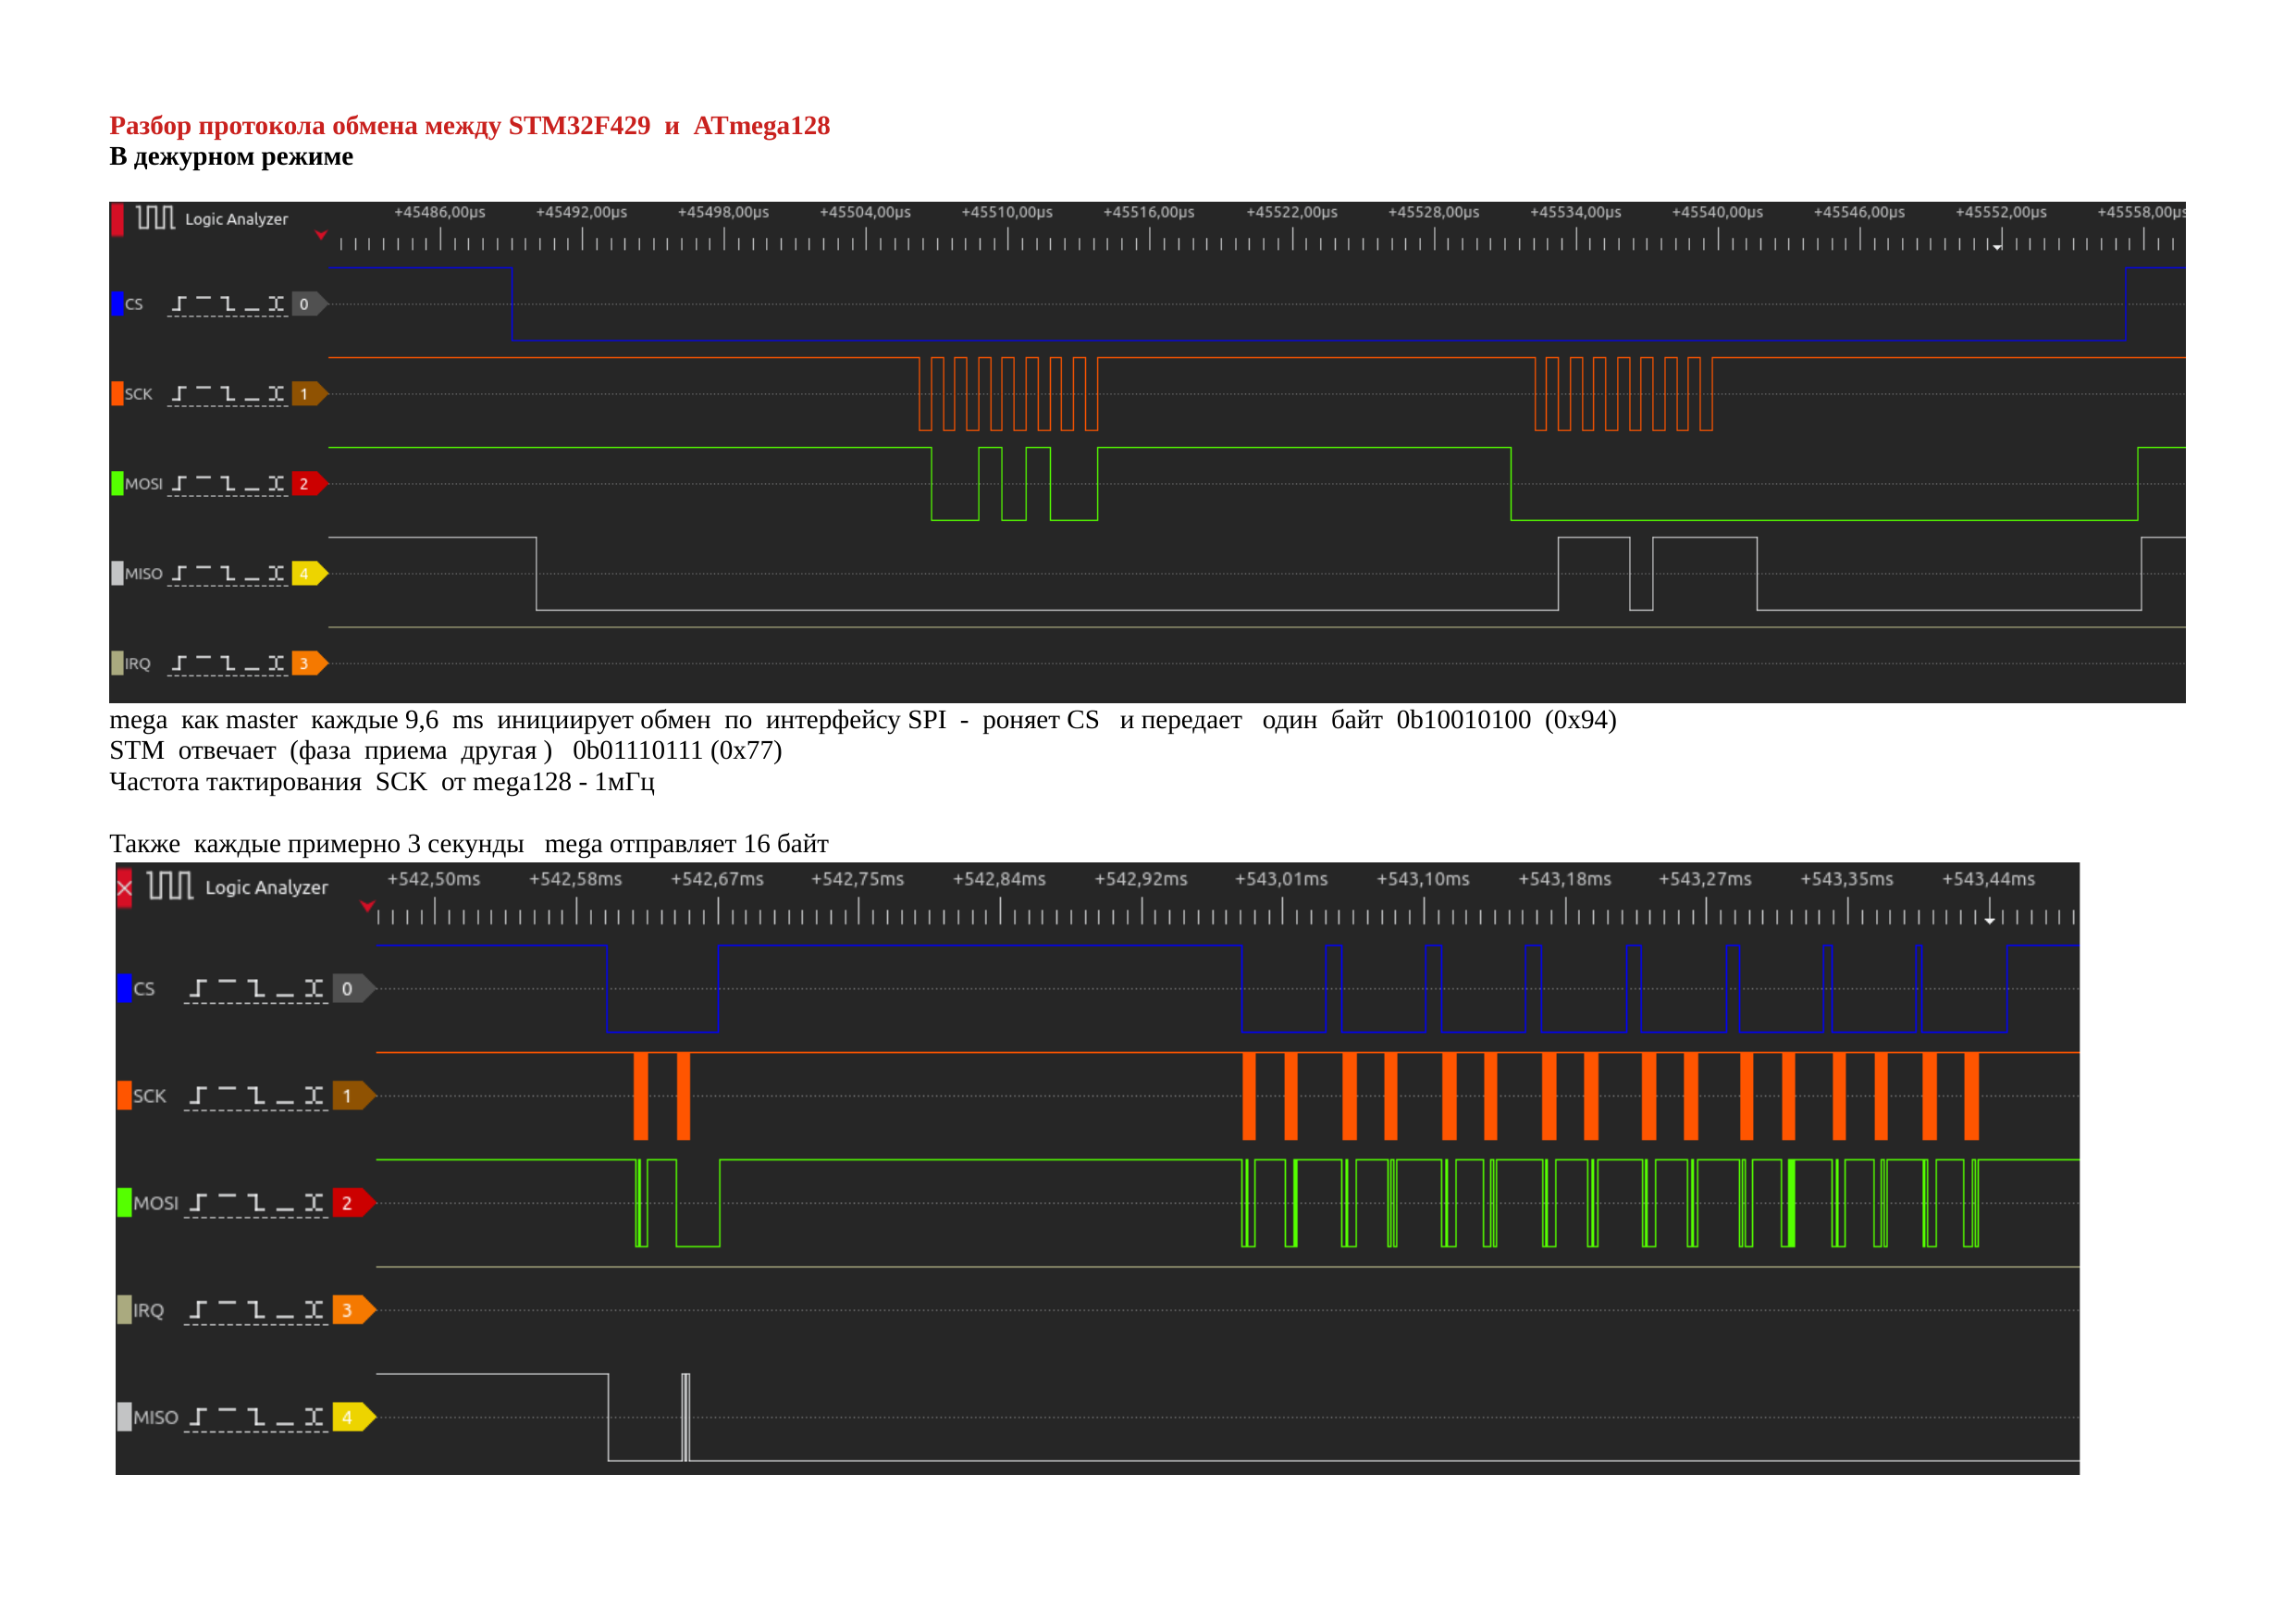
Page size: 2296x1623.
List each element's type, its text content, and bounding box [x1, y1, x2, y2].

text mega как master каждые 9,6 ms инициирует обмен по интерфейсу SPI - роняет CS и передает один байт 0b10010100 (0x94) [109, 703, 2186, 734]
picture [109, 202, 2186, 703]
text STM отвечает (фаза приема другая ) 0b01110111 (0x77) [109, 734, 2186, 765]
text В дежурном режиме [109, 141, 2186, 171]
text Частота тактирования SCK от mega128 - 1мГц [109, 765, 2186, 797]
text Также каждые примерно 3 секунды mega отправляет 16 байт [109, 827, 2186, 859]
text Разбор протокола обмена между STM32F429 и ATmega128 [109, 109, 2186, 141]
picture [116, 862, 2080, 1475]
